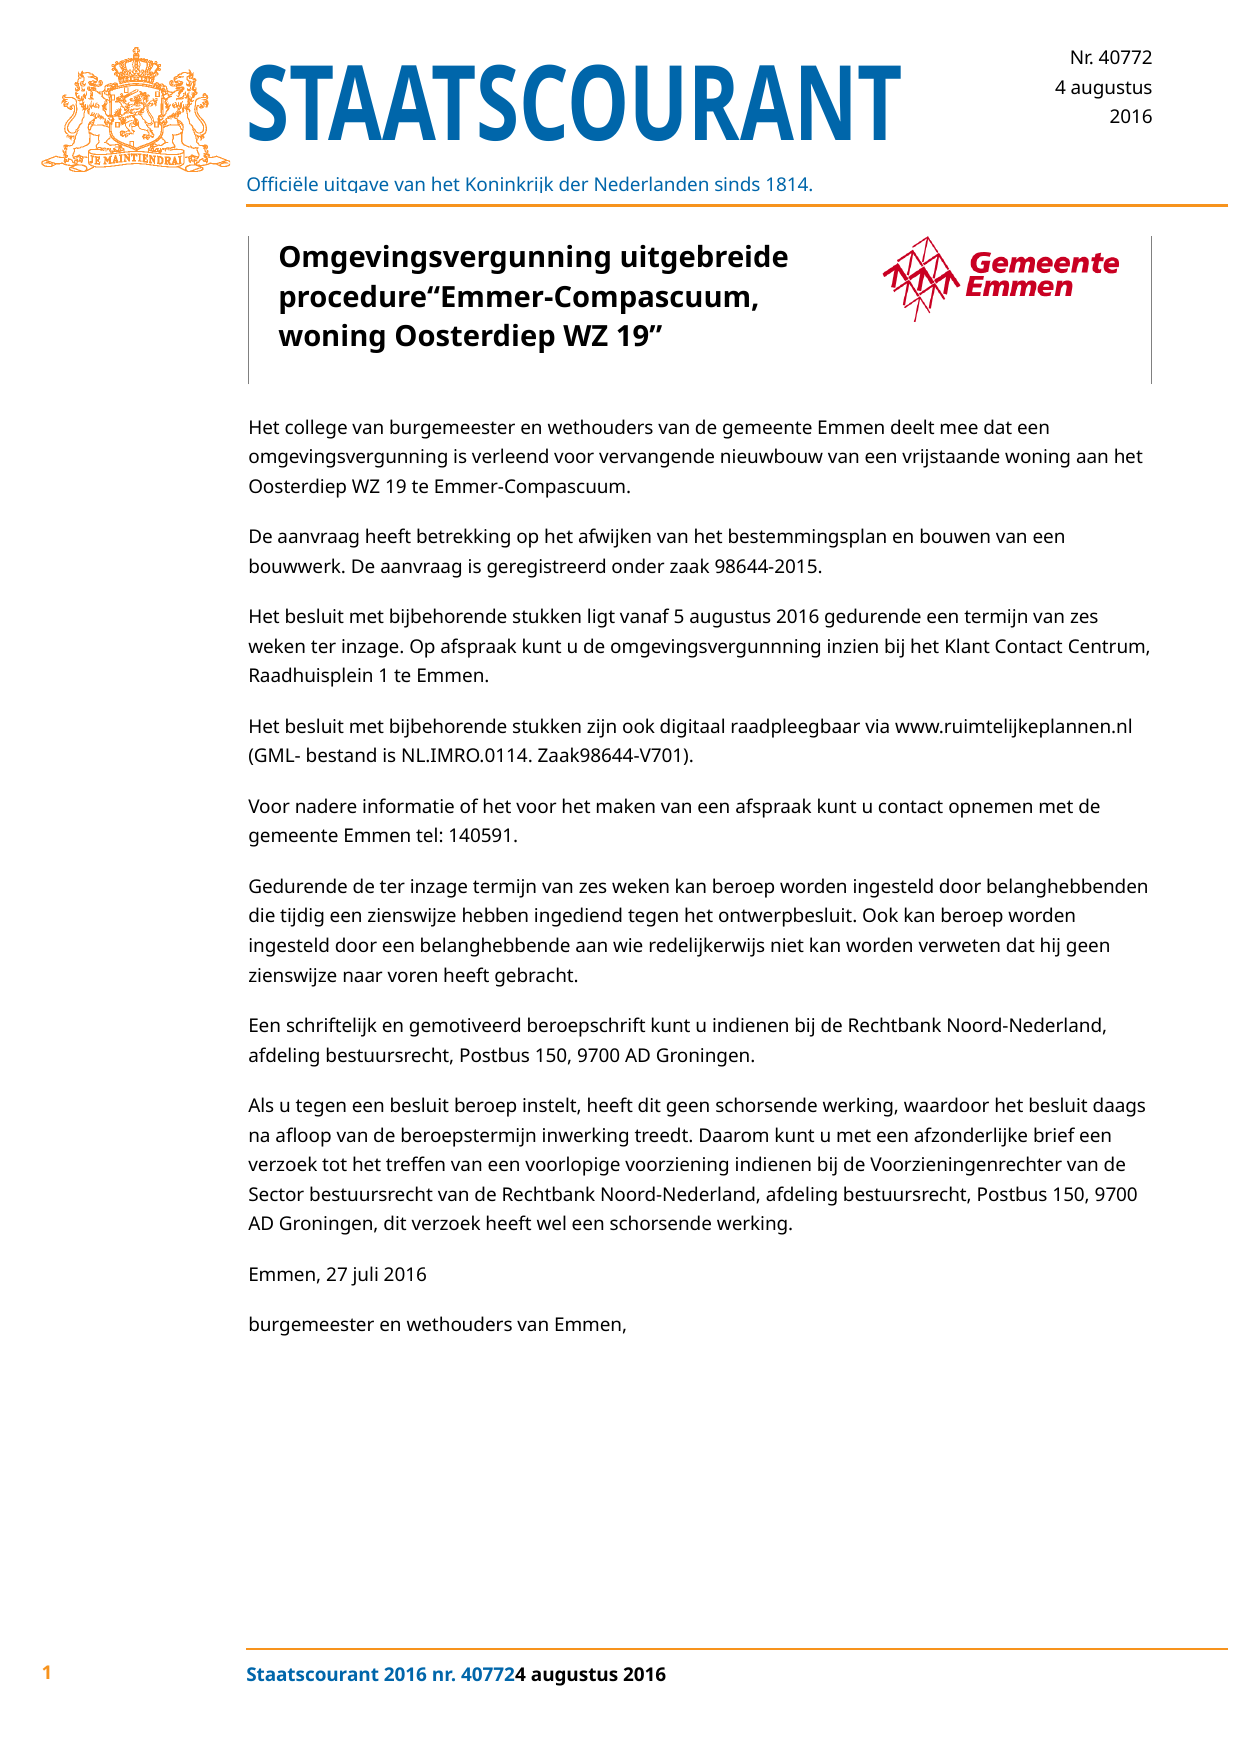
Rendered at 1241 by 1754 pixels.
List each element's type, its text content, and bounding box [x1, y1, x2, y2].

table_header Omgevingsvergunning uitgebreide procedure“Emmer-Compascuum, woning Oosterdiep WZ 19” [249, 236, 850, 384]
text Het college van burgemeester en wethouders van de gemeente Emmen deelt mee dat een omgevingsvergunning is verleend voor vervangende nieuwbouw van een vrijstaande woning aan het Oosterdiep WZ 19 te Emmer-Compascuum. [248, 414, 1152, 499]
text Het besluit met bijbehorende stukken ligt vanaf 5 augustus 2016 gedurende een termijn van zes weken ter inzage. Op afspraak kunt u de omgevingsvergunnning inzien bij het Klant Contact Centrum, Raadhuisplein 1 te Emmen. [248, 603, 1152, 688]
table_header [850, 236, 1151, 384]
text Emmen, 27 juli 2016 [248, 1261, 1152, 1287]
text Gedurende de ter inzage termijn van zes weken kan beroep worden ingesteld door belanghebbenden die tijdig een zienswijze hebben ingediend tegen het ontwerpbesluit. Ook kan beroep worden ingesteld door een belanghebbende aan wie redelijkerwijs niet kan worden verweten dat hij geen zienswijze naar voren heeft gebracht. [248, 873, 1152, 988]
text De aanvraag heeft betrekking op het afwijken van het bestemmingsplan en bouwen van een bouwwerk. De aanvraag is geregistreerd onder zaak 98644-2015. [248, 523, 1152, 579]
picture [41, 47, 231, 172]
text Voor nadere informatie of het voor het maken van een afspraak kunt u contact opnemen met de gemeente Emmen tel: 140591. [248, 793, 1152, 848]
text Het besluit met bijbehorende stukken zijn ook digitaal raadpleegbaar via www.ruimtelijkeplannen.nl (GML- bestand is NL.IMRO.0114. Zaak98644-V701). [248, 713, 1152, 768]
text Als u tegen een besluit beroep instelt, heeft dit geen schorsende werking, waardoor het besluit daags na afloop van de beroepstermijn inwerking treedt. Daarom kunt u met een afzonderlijke brief een verzoek tot het treffen van een voorlopige voorziening indienen bij de Voorzieningenrechter van de Sector bestuursrecht van de Rechtbank Noord-Nederland, afdeling bestuursrecht, Postbus 150, 9700 AD Groningen, dit verzoek heeft wel een schorsende werking. [248, 1092, 1152, 1236]
text Een schriftelijk en gemotiveerd beroepschrift kunt u indienen bij de Rechtbank Noord-Nederland, afdeling bestuursrecht, Postbus 150, 9700 AD Groningen. [248, 1012, 1152, 1068]
text burgemeester en wethouders van Emmen, [248, 1311, 1152, 1337]
picture [882, 236, 1119, 322]
